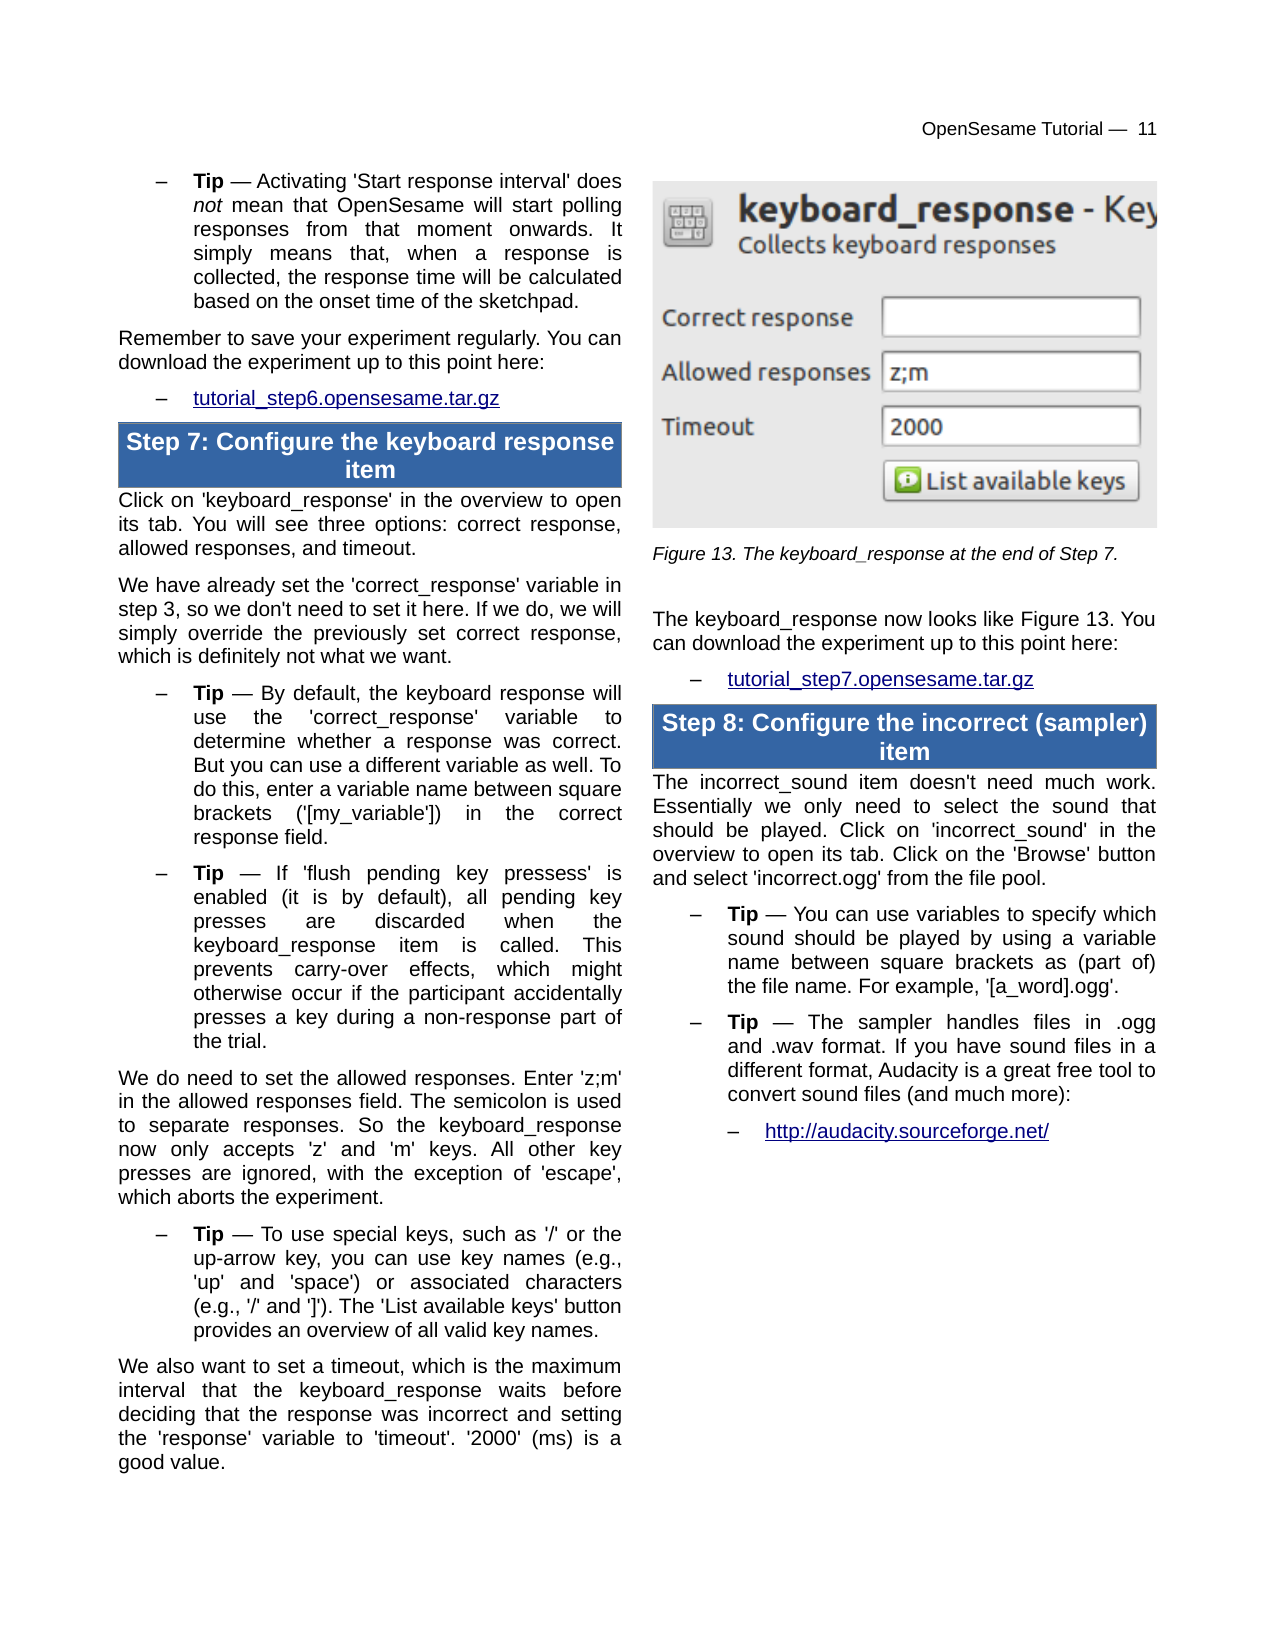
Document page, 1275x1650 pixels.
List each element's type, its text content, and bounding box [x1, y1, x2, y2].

text We also want to set a timeout, which is the maximum interval that the keyboard_response waits before deciding that the response was incorrect and setting the 'response' variable to 'timeout'. '2000' (ms) is a good value. [118, 1354, 622, 1474]
text Figure 13. The keyboard_response at the end of Step 7. [652, 528, 1157, 564]
text We have already set the 'correct_response' variable in step 3, so we don't need to set it here. If we do, we will simply override the previously set correct response, which is definitely not what we want. [118, 572, 622, 668]
list tutorial_step7.opensesame.tar.gz [690, 667, 1157, 691]
text The keyboard_response now looks like Figure 13. You can download the experiment up to this point here: [652, 607, 1157, 655]
list Tip — The sampler handles files in .ogg and .wav format. If you have sound files in a different format, Audacity is a great free tool to convert sound files (and much more): [690, 1010, 1157, 1106]
list Tip — If 'flush pending key pressess' is enabled (it is by default), all pending key presses are discarded when the keyboard_response item is called. This prevents carry-over effects, which might otherwise occur if the participant accidentally presses a key during a non-response part of the trial. [156, 861, 622, 1053]
subtitle Step 8: Configure the incorrect (sampler) item [654, 705, 1156, 768]
list Tip — To use special keys, such as '/' or the up-arrow key, you can use key names (e.g., 'up' and 'space') or associated characters (e.g., '/' and ']'). The 'List available keys' button provides an overview of all valid key names. [156, 1222, 622, 1342]
picture [652, 181, 1158, 528]
text We do need to set the allowed responses. Enter 'z;m' in the allowed responses field. The semicolon is used to separate responses. So the keyboard_response now only accepts 'z' and 'm' keys. All other key presses are ignored, with the exception of 'escape', which aborts the experiment. [118, 1065, 622, 1209]
text Remember to save your experiment regularly. You can download the experiment up to this point here: [118, 326, 622, 373]
text The incorrect_sound item doesn't need much work. Essentially we only need to select the sound that should be played. Click on 'incorrect_sound' in the overview to open its tab. Click on the 'Browse' button and select 'incorrect.ogg' from the file pool. [652, 769, 1157, 889]
subtitle Step 7: Configure the keyboard response item [119, 424, 621, 487]
list Tip — By default, the keyboard response will use the 'correct_response' variable to determine whether a response was correct. But you can use a different variable as well. To do this, enter a variable name between square brackets ('[my_variable']) in the correct response field. [156, 681, 622, 849]
text Click on 'keyboard_response' in the overview to open its tab. You will see three options: correct response, allowed responses, and timeout. [118, 488, 622, 560]
list Tip — You can use variables to specify which sound should be played by using a variable name between square brackets as (part of) the file name. For example, '[a_word].ogg'. [690, 902, 1157, 998]
list Tip — Activating 'Start response interval' does not mean that OpenSesame will start polling responses from that moment onwards. It simply means that, when a response is collected, the response time will be calculated based on the onset time of the sketchpad. [156, 169, 622, 313]
list tutorial_step6.opensesame.tar.gz [156, 386, 622, 410]
list http://audacity.sourceforge.net/ [727, 1119, 1157, 1143]
